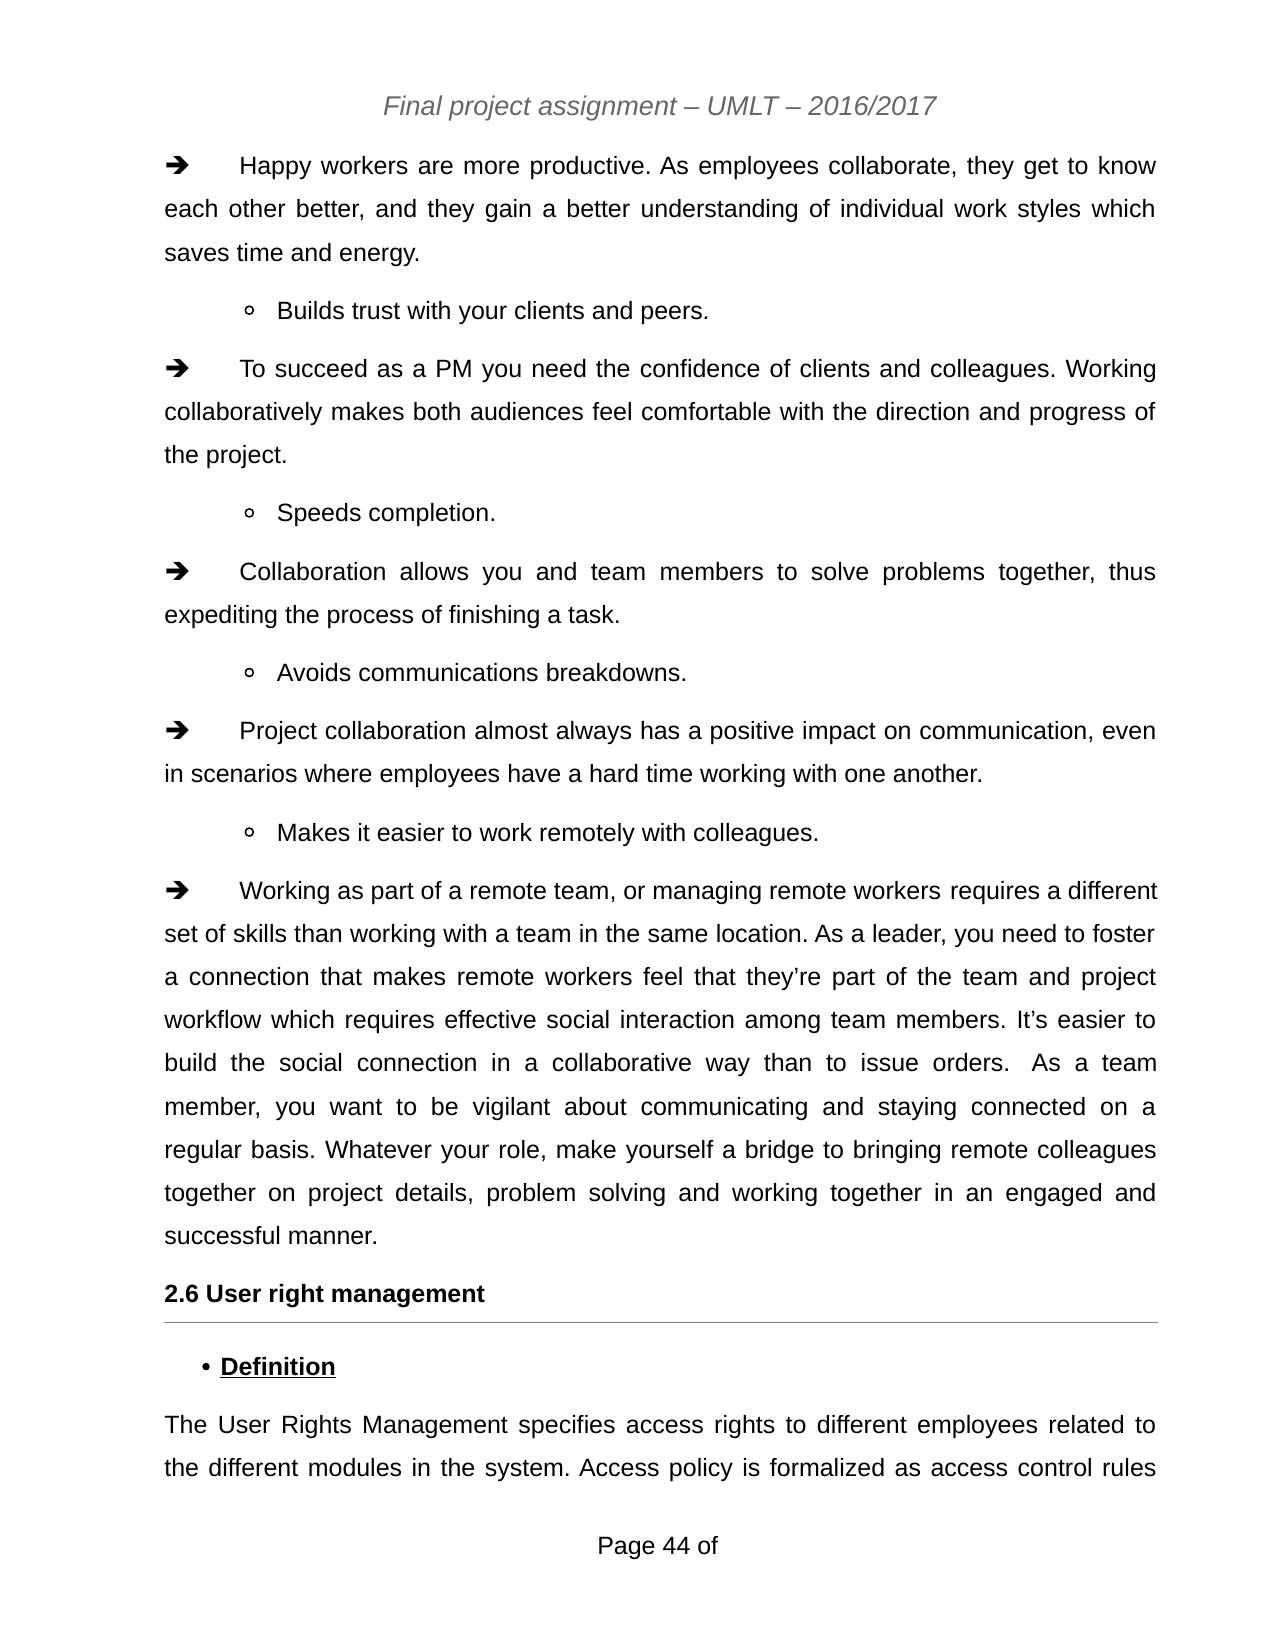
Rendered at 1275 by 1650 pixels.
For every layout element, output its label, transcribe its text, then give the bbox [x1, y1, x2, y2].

list Definition [202, 1352, 1158, 1381]
list Collaboration allows you and team members to solve problems together, thus expediting the process of finishing a task. [164, 557, 1158, 629]
list Makes it easier to work remotely with colleagues. [239, 818, 1158, 846]
list Working as part of a remote team, or managing remote workers requires a different set of skills than working with a team in the same location. As a leader, you need to foster a connection that makes remote workers feel that they’re part of the team and project workflow which requires effective social interaction among team members. It’s easier to build the social connection in a collaborative way than to issue orders. As a team member, you want to be vigilant about communicating and staying connected on a regular basis. Whatever your role, make yourself a bridge to bringing remote colleagues together on project details, problem solving and working together in an engaged and successful manner. [164, 876, 1158, 1250]
list Happy workers are more productive. As employees collaborate, they get to know each other better, and they gain a better understanding of individual work styles which saves time and energy. [164, 151, 1158, 266]
list Speeds completion. [239, 498, 1158, 527]
list Project collaboration almost always has a positive impact on communication, even in scenarios where employees have a hard time working with one another. [164, 716, 1158, 788]
subtitle 2.6 User right management [164, 1279, 1158, 1308]
list To succeed as a PM you need the confidence of clients and colleagues. Working collaboratively makes both audiences feel comfortable with the direction and progress of the project. [164, 354, 1158, 469]
text The User Rights Management specifies access rights to different employees related to the different modules in the system. Access policy is formalized as access control rules [164, 1410, 1158, 1482]
list Avoids communications breakdowns. [239, 658, 1158, 687]
list Builds trust with your clients and peers. [239, 296, 1158, 324]
